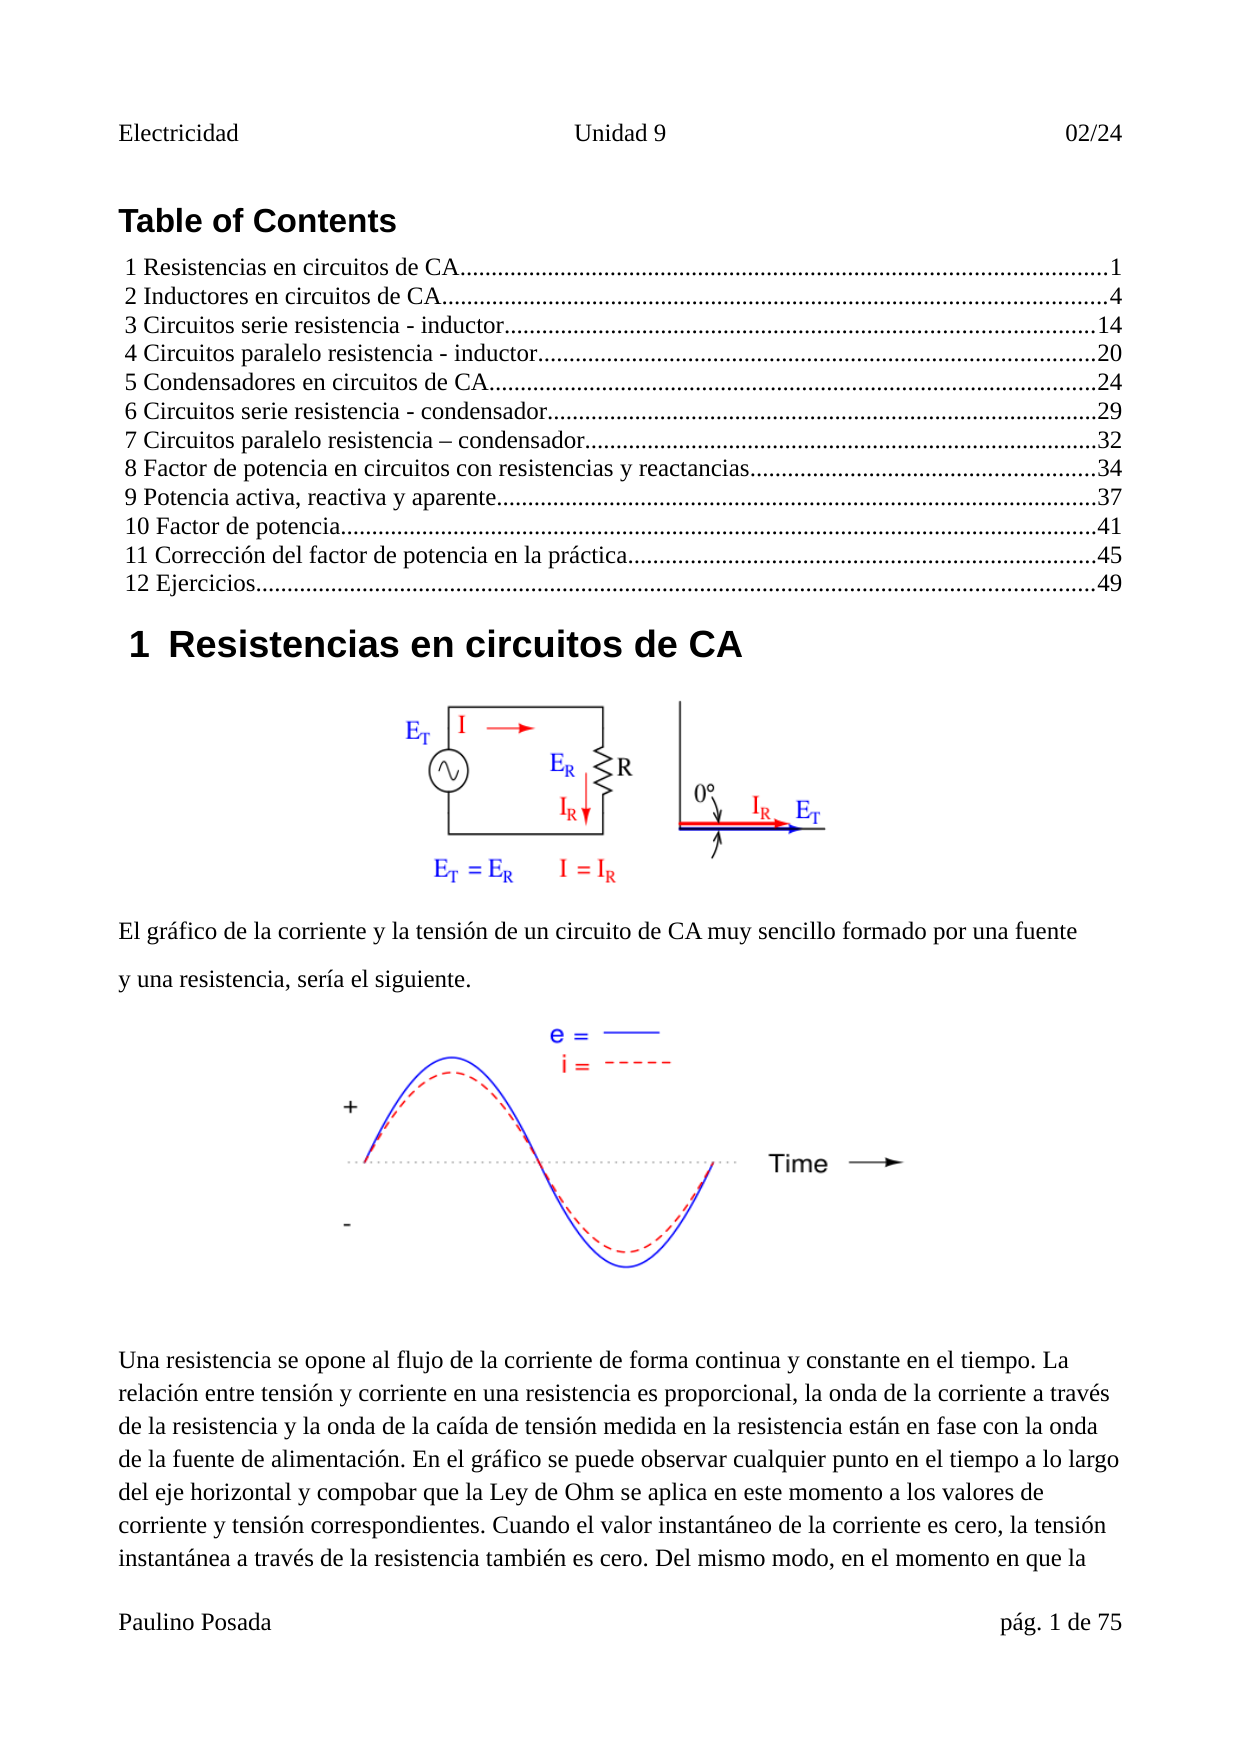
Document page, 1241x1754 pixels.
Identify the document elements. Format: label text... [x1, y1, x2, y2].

text 9 Potencia activa, reactiva y aparente 37 [118, 482, 1122, 511]
text Una resistencia se opone al flujo de la corriente de forma continua y constante en el tiempo. La relación entre tensión y corriente en una resistencia es proporcional, la onda de la corriente a través de la resistencia y la onda de la caída de tensión medida en la resistencia están en fase con la onda de la fuente de alimentación. En el gráfico se puede observar cualquier punto en el tiempo a lo largo del eje horizontal y compobar que la Ley de Ohm se aplica en este momento a los valores de corriente y tensión correspondientes. Cuando el valor instantáneo de la corriente es cero, la tensión instantánea a través de la resistencia también es cero. Del mismo modo, en el momento en que la [118, 1345, 1122, 1572]
text 6 Circuitos serie resistencia - condensador 29 [118, 396, 1122, 425]
text 1 Resistencias en circuitos de CA 1 [118, 252, 1122, 281]
text 8 Factor de potencia en circuitos con resistencias y reactancias 34 [118, 453, 1122, 482]
text 11 Corrección del factor de potencia en la práctica 45 [118, 540, 1122, 568]
text 12 Ejercicios 49 [118, 568, 1122, 597]
text 3 Circuitos serie resistencia - inductor 14 [118, 310, 1122, 338]
text 2 Inductores en circuitos de CA 4 [118, 281, 1122, 310]
text y una resistencia, sería el siguiente. [118, 964, 1122, 993]
text El gráfico de la corriente y la tensión de un circuito de CA muy sencillo formado por una fuente [118, 916, 1122, 945]
picture [332, 1011, 908, 1286]
subtitle Table of Contents [118, 201, 1122, 240]
text 7 Circuitos paralelo resistencia – condensador 32 [118, 425, 1122, 453]
text 4 Circuitos paralelo resistencia - inductor 20 [118, 338, 1122, 367]
text 5 Condensadores en circuitos de CA 24 [118, 367, 1122, 396]
subtitle Resistencias en circuitos de CA [118, 622, 1122, 666]
text 10 Factor de potencia 41 [118, 511, 1122, 540]
picture [393, 678, 847, 909]
